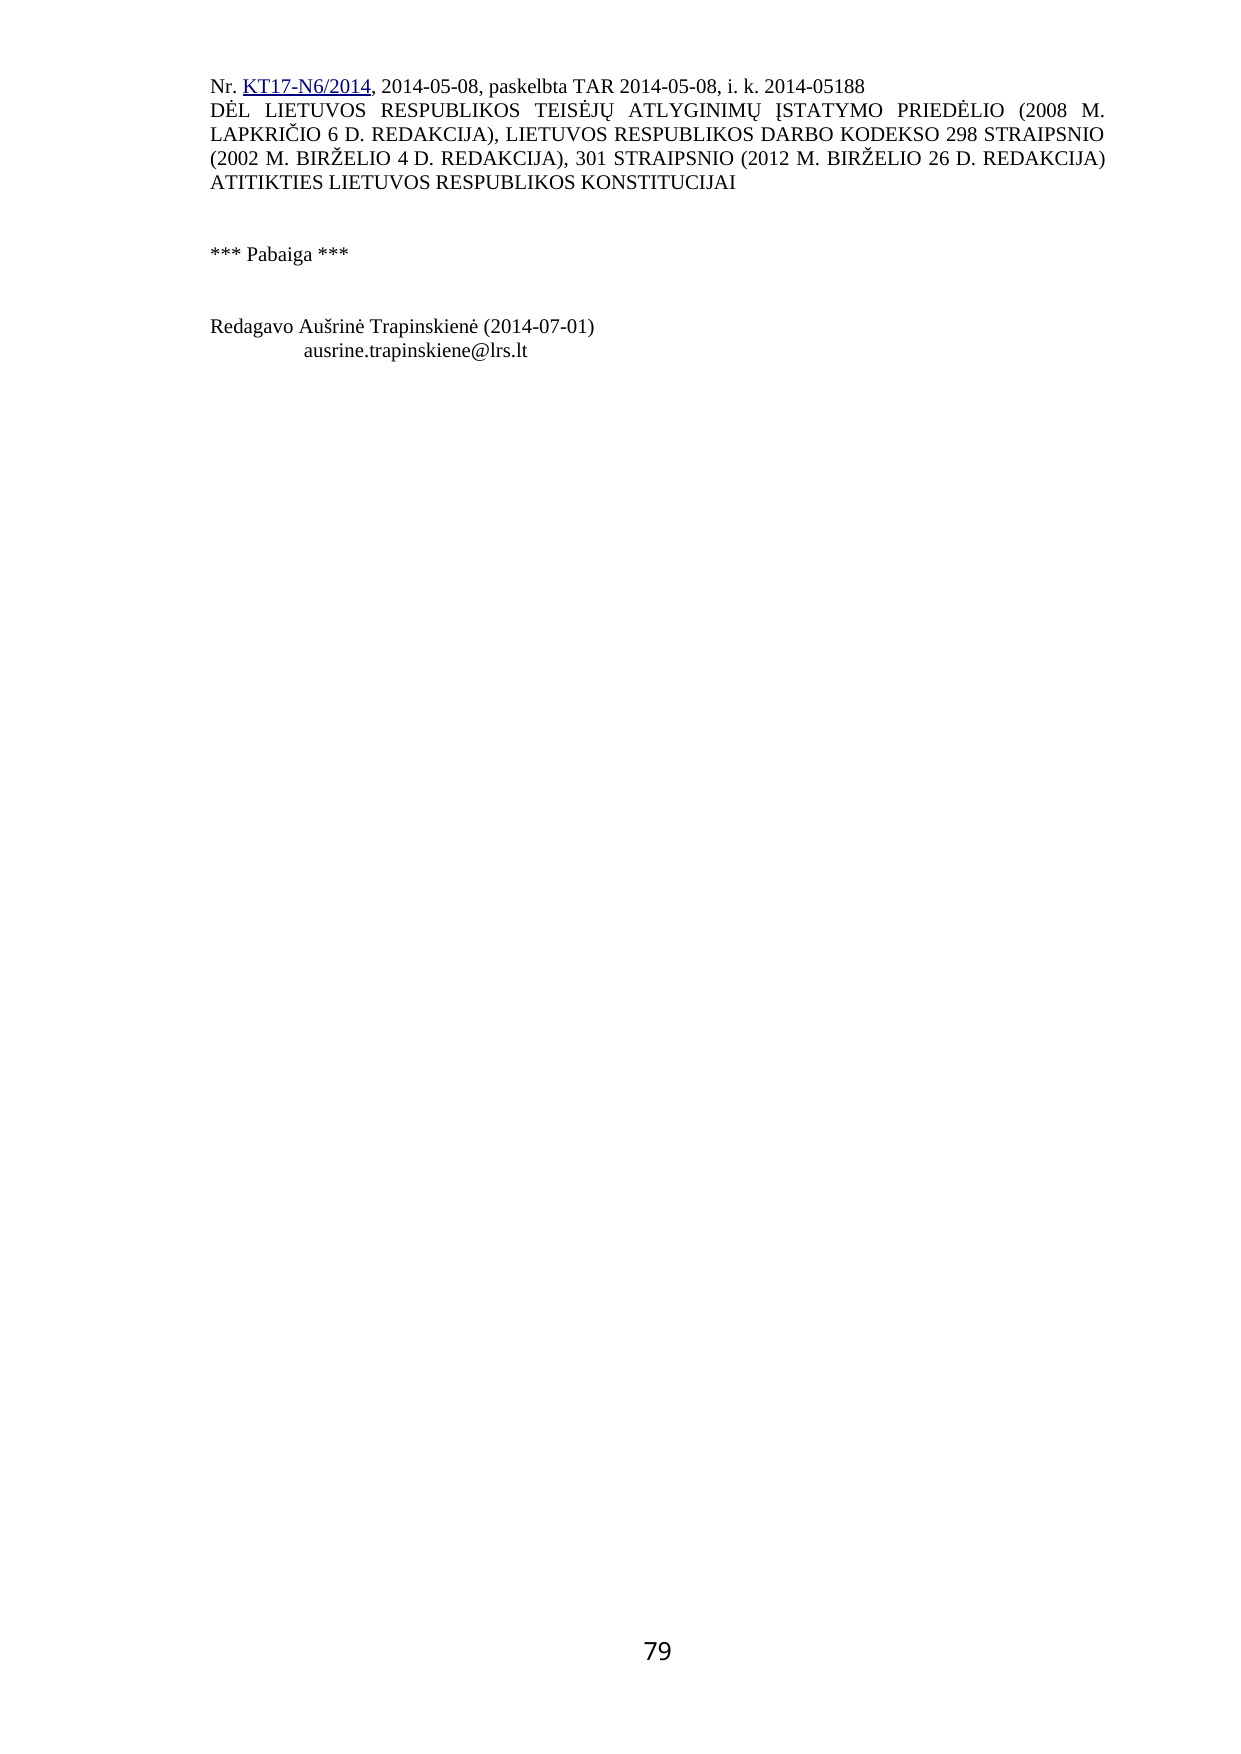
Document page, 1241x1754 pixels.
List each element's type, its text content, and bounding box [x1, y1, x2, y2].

text Nr. KT17-N6/2014, 2014-05-08, paskelbta TAR 2014-05-08, i. k. 2014-05188 [210, 73, 1106, 98]
text *** Pabaiga *** [210, 242, 1106, 266]
text ausrine.trapinskiene@lrs.lt [210, 338, 1106, 362]
text Redagavo Aušrinė Trapinskienė (2014-07-01) [210, 314, 1106, 338]
text DĖL LIETUVOS RESPUBLIKOS TEISĖJŲ ATLYGINIMŲ ĮSTATYMO PRIEDĖLIO (2008 M. LAPKRIČIO 6 D. REDAKCIJA), LIETUVOS RESPUBLIKOS DARBO KODEKSO 298 STRAIPSNIO (2002 M. BIRŽELIO 4 D. REDAKCIJA), 301 STRAIPSNIO (2012 M. BIRŽELIO 26 D. REDAKCIJA) ATITIKTIES LIETUVOS RESPUBLIKOS KONSTITUCIJAI [210, 98, 1106, 194]
